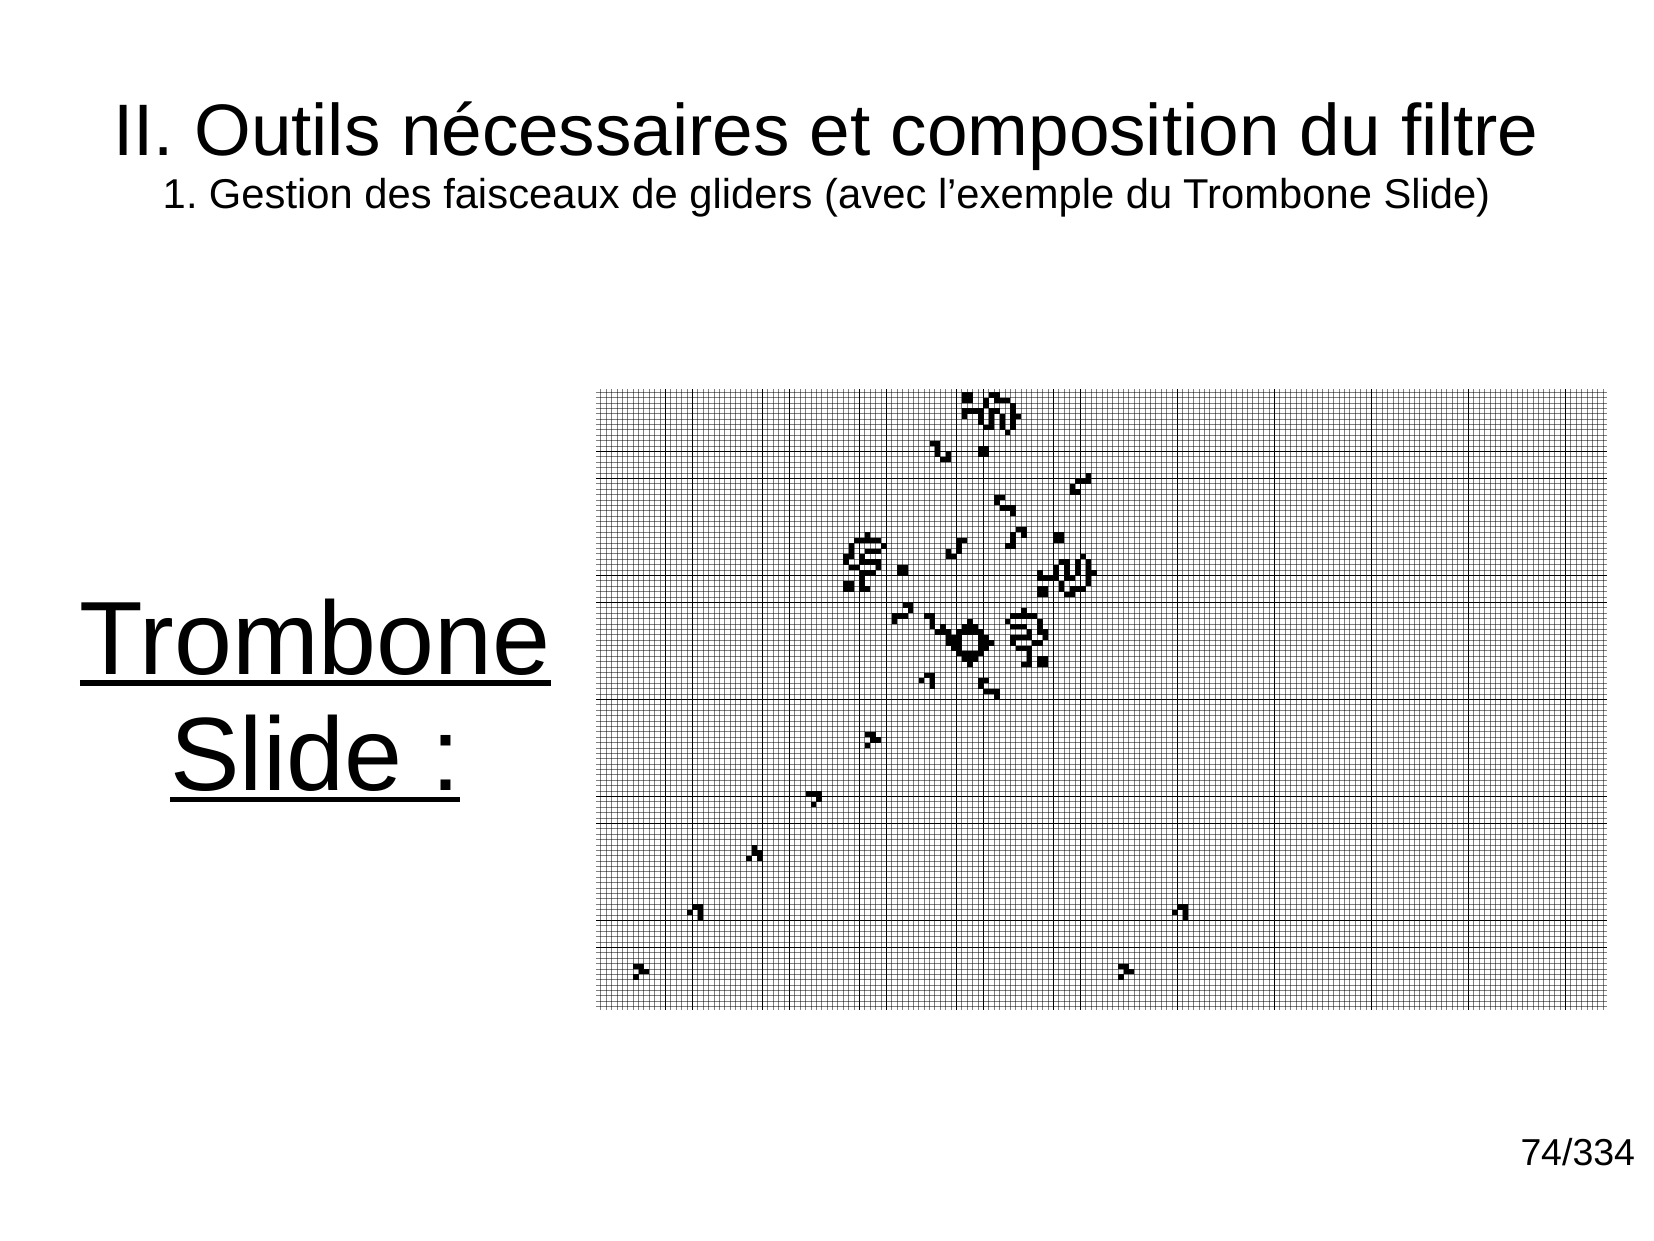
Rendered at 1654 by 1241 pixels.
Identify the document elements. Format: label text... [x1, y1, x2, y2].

picture [596, 389, 1607, 1010]
text_box Trombone Slide : [65, 572, 566, 821]
title II. Outils nécessaires et composition du filtre 1. Gestion des faisceaux de gliders (avec l’exemple du Trombone Slide) [82, 49, 1571, 257]
text_box <number>/334 [1505, 1124, 1654, 1182]
